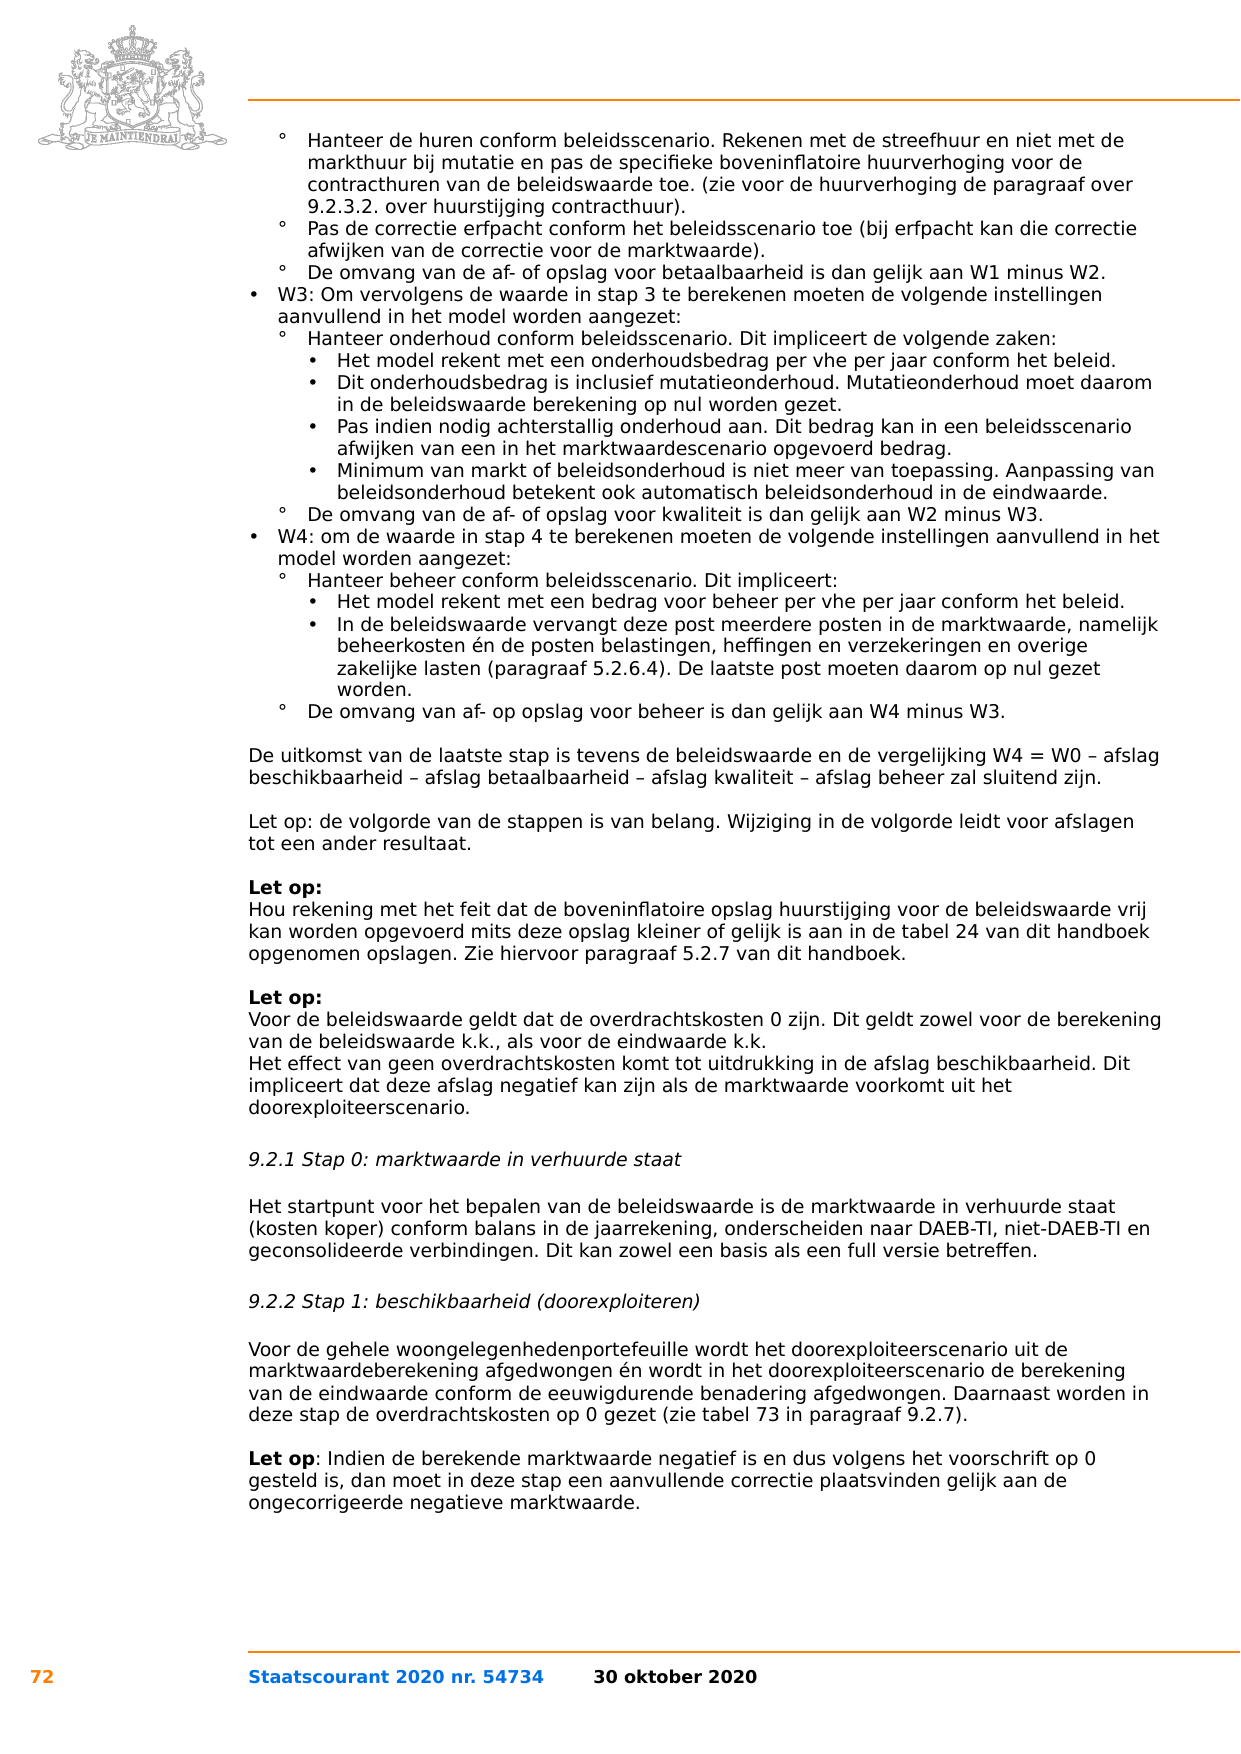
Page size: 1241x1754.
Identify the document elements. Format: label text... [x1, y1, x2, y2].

text • Dit onderhoudsbedrag is inclusief mutatieonderhoud. Mutatieonderhoud moet daarom in de beleidswaarde berekening op nul worden gezet. [307, 372, 1163, 416]
text ° Hanteer onderhoud conform beleidsscenario. Dit impliceert de volgende zaken: [278, 328, 1163, 350]
text Let op: de volgorde van de stappen is van belang. Wijziging in de volgorde leidt voor afslagen tot een ander resultaat. [248, 811, 1163, 855]
subtitle 9.2.2 Stap 1: beschikbaarheid (doorexploiteren) [248, 1291, 1163, 1313]
text Voor de gehele woongelegenhedenportefeuille wordt het doorexploiteerscenario uit de marktwaardeberekening afgedwongen én wordt in het doorexploiteerscenario de berekening van de eindwaarde conform de eeuwigdurende benadering afgedwongen. Daarnaast worden in deze stap de overdrachtskosten op 0 gezet (zie tabel 73 in paragraaf 9.2.7). [248, 1338, 1163, 1426]
text Let op: Indien de berekende marktwaarde negatief is en dus volgens het voorschrift op 0 gesteld is, dan moet in deze stap een aanvullende correctie plaatsvinden gelijk aan de ongecorrigeerde negatieve marktwaarde. [248, 1448, 1163, 1514]
text • Pas indien nodig achterstallig onderhoud aan. Dit bedrag kan in een beleidsscenario afwijken van een in het marktwaardescenario opgevoerd bedrag. [307, 416, 1163, 459]
text ° De omvang van de af- of opslag voor betaalbaarheid is dan gelijk aan W1 minus W2. [278, 262, 1163, 284]
text • Het model rekent met een bedrag voor beheer per vhe per jaar conform het beleid. [307, 591, 1163, 613]
text ° Pas de correctie erfpacht conform het beleidsscenario toe (bij erfpacht kan die correctie afwijken van de correctie voor de marktwaarde). [278, 218, 1163, 262]
picture [38, 25, 227, 150]
text Let op: [248, 877, 1163, 899]
text • In de beleidswaarde vervangt deze post meerdere posten in de marktwaarde, namelijk beheerkosten én de posten belastingen, heffingen en verzekeringen en overige zakelijke lasten (paragraaf 5.2.6.4). De laatste post moeten daarom op nul gezet worden. [307, 613, 1163, 701]
text • Het model rekent met een onderhoudsbedrag per vhe per jaar conform het beleid. [307, 350, 1163, 372]
text ° Hanteer beheer conform beleidsscenario. Dit impliceert: [278, 569, 1163, 591]
text Het effect van geen overdrachtskosten komt tot uitdrukking in de afslag beschikbaarheid. Dit impliceert dat deze afslag negatief kan zijn als de marktwaarde voorkomt uit het doorexploiteerscenario. [248, 1053, 1163, 1118]
subtitle 9.2.1 Stap 0: marktwaarde in verhuurde staat [248, 1148, 1163, 1171]
text Let op: [248, 987, 1163, 1009]
text ° De omvang van de af- of opslag voor kwaliteit is dan gelijk aan W2 minus W3. [278, 503, 1163, 526]
text ° De omvang van af- op opslag voor beheer is dan gelijk aan W4 minus W3. [278, 701, 1163, 723]
text • W4: om de waarde in stap 4 te berekenen moeten de volgende instellingen aanvullend in het model worden aangezet: [248, 526, 1163, 569]
text De uitkomst van de laatste stap is tevens de beleidswaarde en de vergelijking W4 = W0 – afslag beschikbaarheid – afslag betaalbaarheid – afslag kwaliteit – afslag beheer zal sluitend zijn. [248, 745, 1163, 789]
text • Minimum van markt of beleidsonderhoud is niet meer van toepassing. Aanpassing van beleidsonderhoud betekent ook automatisch beleidsonderhoud in de eindwaarde. [307, 459, 1163, 503]
text ° Hanteer de huren conform beleidsscenario. Rekenen met de streefhuur en niet met de markthuur bij mutatie en pas de specifieke boveninflatoire huurverhoging voor de contracthuren van de beleidswaarde toe. (zie voor de huurverhoging de paragraaf over 9.2.3.2. over huurstijging contracthuur). [278, 130, 1163, 218]
text Hou rekening met het feit dat de boveninflatoire opslag huurstijging voor de beleidswaarde vrij kan worden opgevoerd mits deze opslag kleiner of gelijk is aan in de tabel 24 van dit handboek opgenomen opslagen. Zie hiervoor paragraaf 5.2.7 van dit handboek. [248, 899, 1163, 965]
text Voor de beleidswaarde geldt dat de overdrachtskosten 0 zijn. Dit geldt zowel voor de berekening van de beleidswaarde k.k., als voor de eindwaarde k.k. [248, 1009, 1163, 1053]
text Het startpunt voor het bepalen van de beleidswaarde is de marktwaarde in verhuurde staat (kosten koper) conform balans in de jaarrekening, onderscheiden naar DAEB-TI, niet-DAEB-TI en geconsolideerde verbindingen. Dit kan zowel een basis als een full versie betreffen. [248, 1196, 1163, 1261]
text • W3: Om vervolgens de waarde in stap 3 te berekenen moeten de volgende instellingen aanvullend in het model worden aangezet: [248, 284, 1163, 328]
